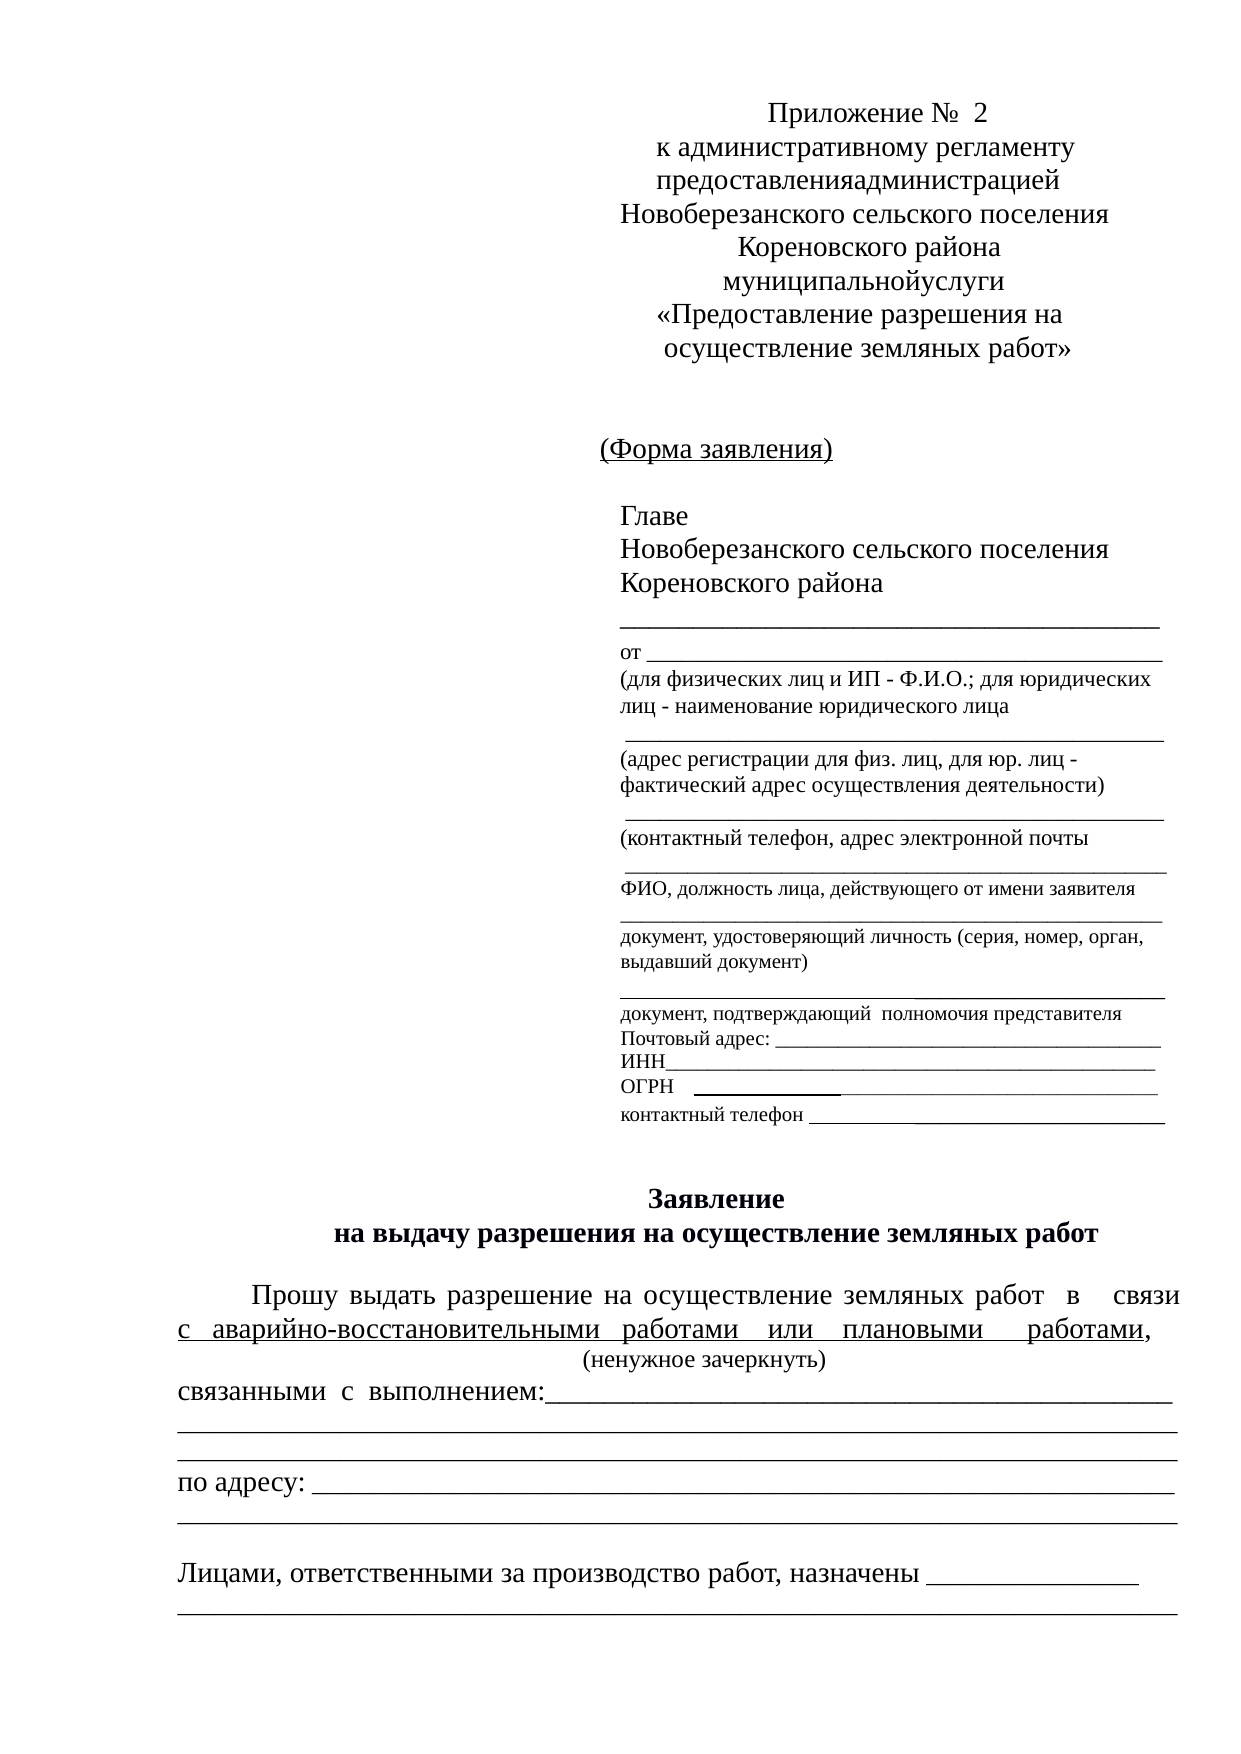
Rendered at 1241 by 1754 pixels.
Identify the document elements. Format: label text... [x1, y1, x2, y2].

text (ненужное зачеркнуть) [177, 1344, 1181, 1373]
text ИНН_______________________________________________ [546, 1049, 1181, 1073]
text Заявление [177, 1181, 1181, 1215]
text ____________________________________________________ [620, 900, 1181, 924]
text (Форма заявления) [177, 431, 1181, 464]
text _____________________________________ [177, 598, 1181, 632]
text Почтовый адрес: _____________________________________ [546, 1025, 1181, 1049]
text фактический адрес осуществления деятельности) [177, 771, 1181, 797]
text Новоберезанского сельского поселения [177, 531, 1181, 565]
text Кореновского района [177, 229, 1181, 263]
text по адресу: _____________________________________________________________________ [177, 1464, 1181, 1498]
text Главе [177, 498, 1181, 531]
text на выдачу разрешения на осуществление земляных работ [177, 1215, 1181, 1248]
text лиц - наименование юридического лица [177, 692, 1181, 718]
text (контактный телефон, адрес электронной почты [177, 824, 1181, 850]
text ____________________ [546, 973, 1181, 1001]
text Прошу выдать разрешение на осуществление земляных работ в связи с аварийно-восстановительными работами или плановыми работами, [177, 1277, 1181, 1344]
text осуществление земляных работ» [177, 330, 1181, 364]
text документ, удостоверяющий личность (серия, номер, орган, выдавший документ) [620, 924, 1181, 973]
text ФИО, должность лица, действующего от имени заявителя [620, 876, 1181, 900]
text ________________________________________________________________________________ [177, 1498, 1181, 1526]
text Кореновского района [177, 565, 1181, 598]
text контактный телефон ____________________ [546, 1098, 1181, 1126]
text ____________________________________________________ [177, 850, 1181, 876]
text от _____________________________________________ [177, 632, 1181, 666]
text (для физических лиц и ИП - Ф.И.О.; для юридических [177, 666, 1181, 692]
text Лицами, ответственными за производство работ, назначены _________________ [177, 1555, 1181, 1589]
text ________________________________________________________________________________ [177, 1589, 1181, 1617]
text документ, подтверждающий полномочия представителя [546, 1001, 1181, 1025]
text (адрес регистрации для физ. лиц, для юр. лиц - [177, 744, 1181, 771]
text связанными с выполнением:___________________________________________ ________________________________________________________________________________ [177, 1373, 1181, 1435]
text к административному регламенту [177, 129, 1181, 162]
text _______________________________________________ [177, 797, 1181, 824]
text Новоберезанского сельского поселения [177, 196, 1181, 229]
text ОГРН ______________________________________ [546, 1073, 1181, 1098]
text муниципальнойуслуги [177, 263, 1181, 297]
text Приложение № 2 [177, 95, 1181, 129]
text предоставленияадминистрацией [177, 162, 1181, 196]
text «Предоставление разрешения на [177, 297, 1181, 330]
text ________________________________________________________________________________ [177, 1435, 1181, 1464]
text _______________________________________________ [177, 718, 1181, 744]
